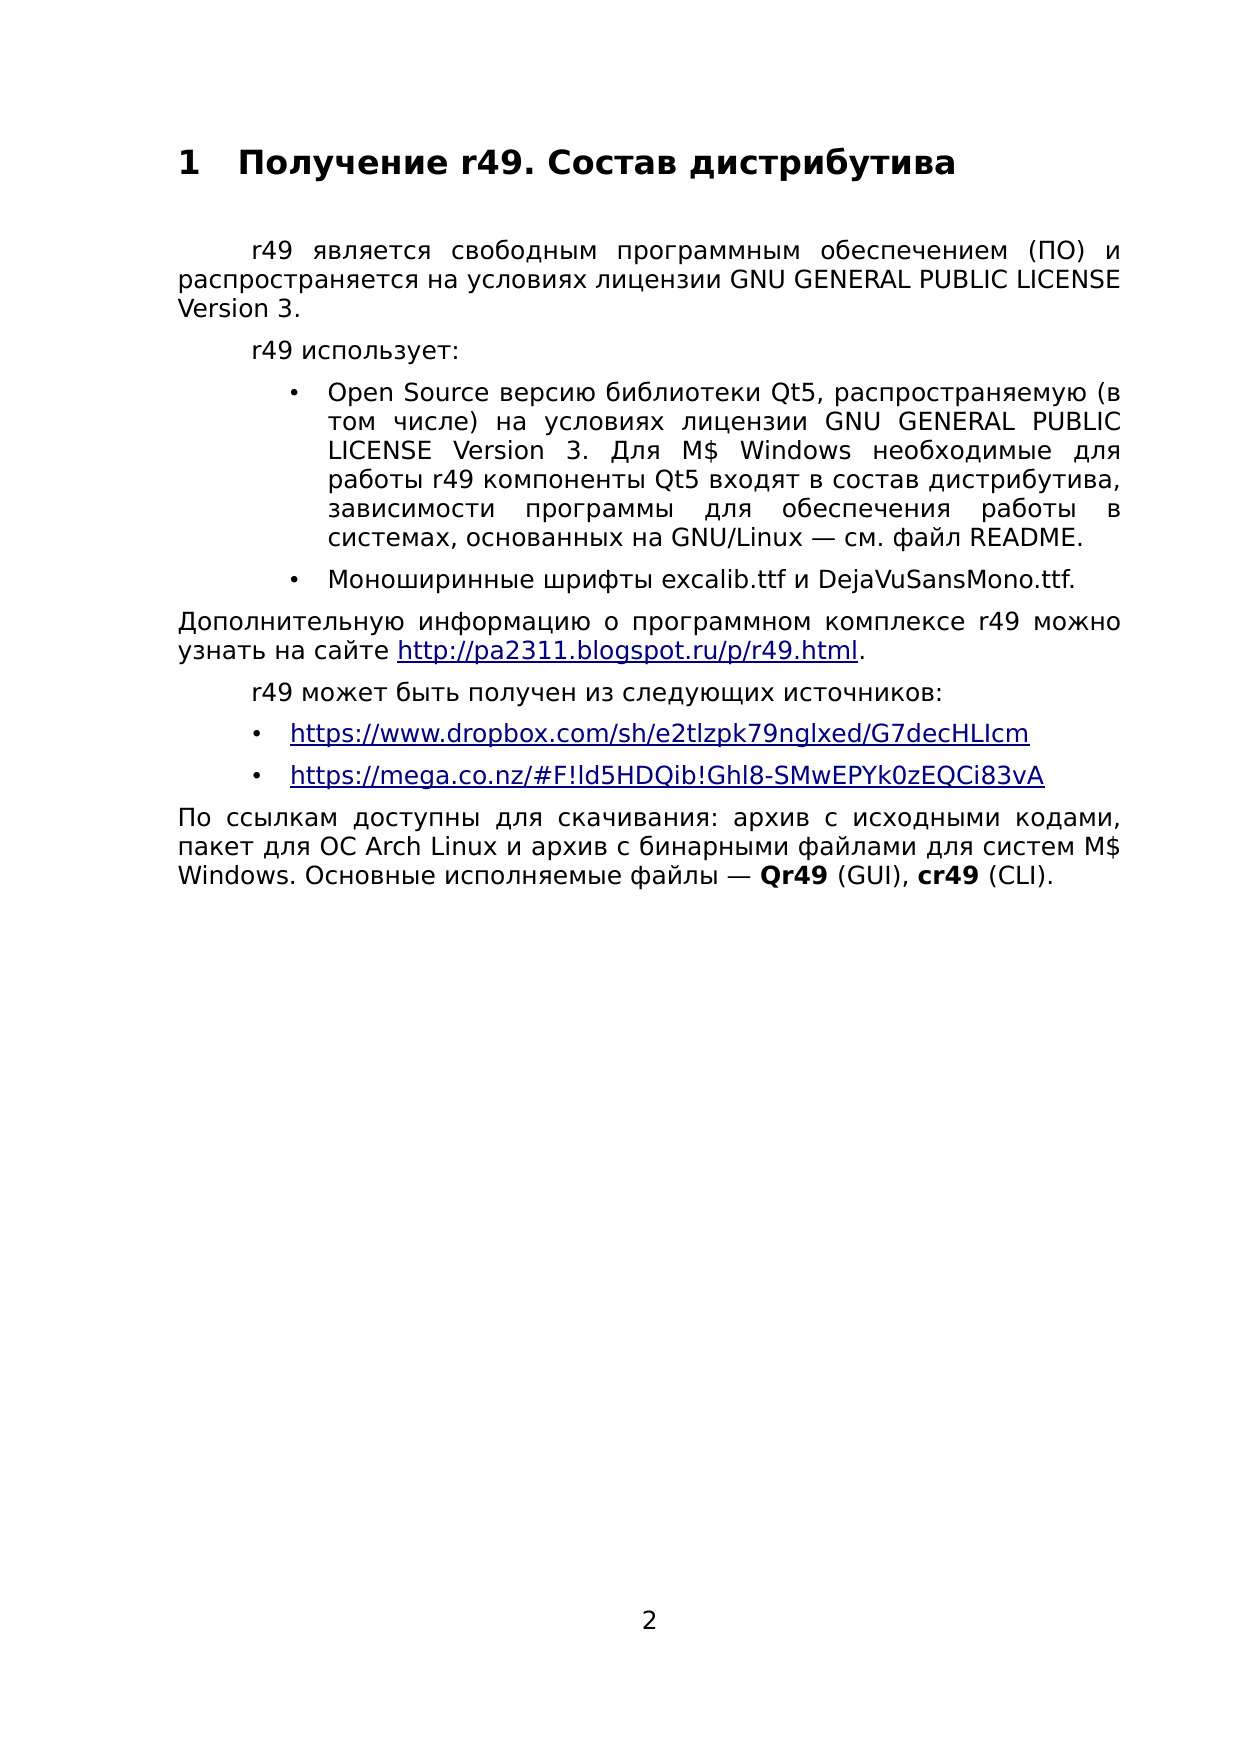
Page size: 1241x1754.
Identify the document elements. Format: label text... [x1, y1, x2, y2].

list Open Source версию библиотеки Qt5, распространяемую (в том числе) на условиях лицензии GNU GENERAL PUBLIC LICENSE Version 3. Для M$ Windows необходимые для работы r49 компоненты Qt5 входят в состав дистрибутива, зависимости программы для обеспечения работы в системах, основанных на GNU/Linux — см. файл README. [290, 378, 1122, 553]
list https://www.dropbox.com/sh/e2tlzpk79nglxed/G7decHLIcm [252, 719, 1122, 749]
text r49 является свободным программным обеспечением (ПО) и распространяется на условиях лицензии GNU GENERAL PUBLIC LICENSE Version 3. [177, 236, 1122, 324]
list Моноширинные шрифты excalib.ttf и DejaVuSansMono.ttf. [290, 565, 1122, 594]
text Дополнительную информацию о программном комплексе r49 можно узнать на сайте http://pa2311.blogspot.ru/p/r49.html. [177, 607, 1122, 665]
subtitle Получение r49. Состав дистрибутива [177, 143, 1122, 182]
text r49 использует: [177, 336, 1122, 365]
list https://mega.co.nz/#F!ld5HDQib!Ghl8-SMwEPYk0zEQCi83vA [252, 761, 1122, 790]
text По ссылкам доступны для скачивания: архив с исходными кодами, пакет для ОС Arch Linux и архив с бинарными файлами для систем M$ Windows. Основные исполняемые файлы — Qr49 (GUI), cr49 (CLI). [177, 803, 1122, 890]
text r49 может быть получен из следующих источников: [177, 678, 1122, 707]
